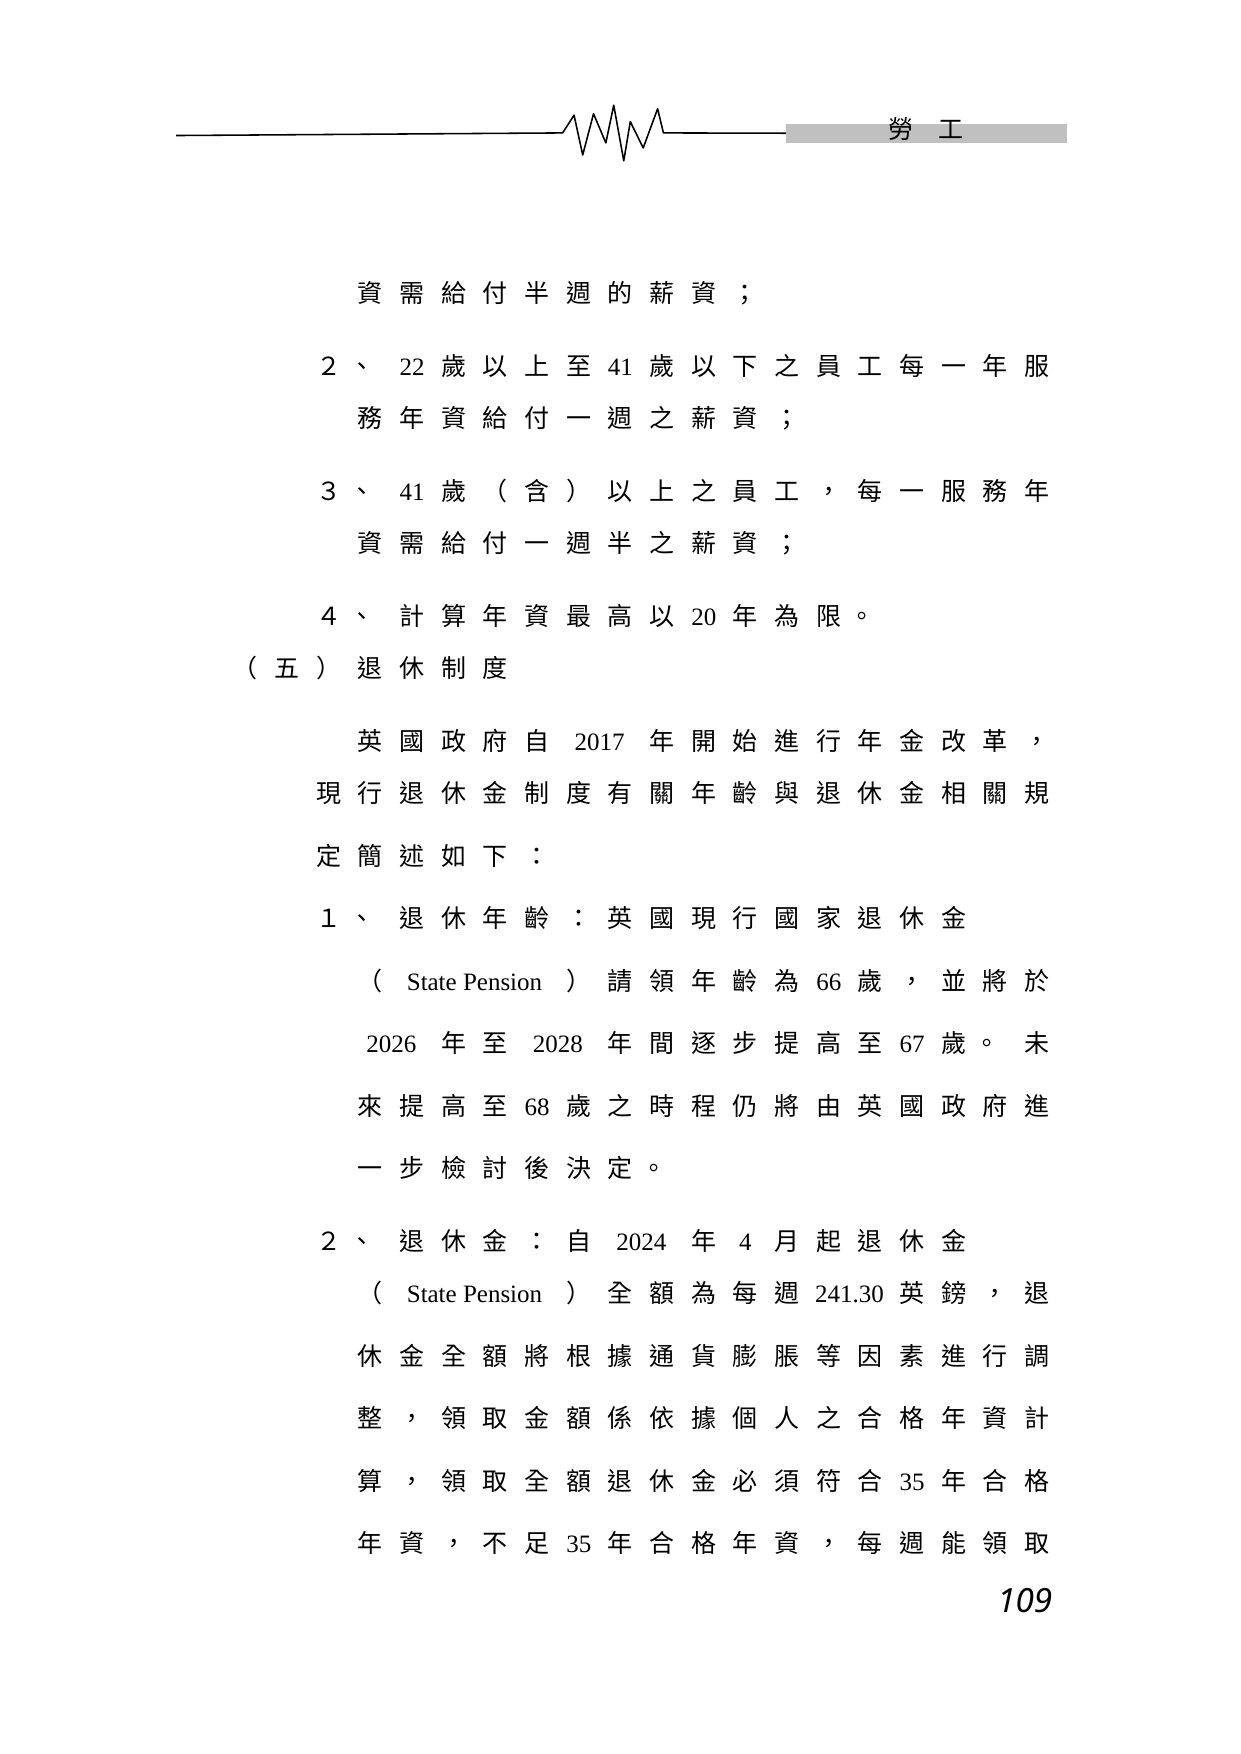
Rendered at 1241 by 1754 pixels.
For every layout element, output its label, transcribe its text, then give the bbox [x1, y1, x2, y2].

text ４、計算年資最高以20年為限。 [281, 563, 1058, 625]
text 英國政府自2017年開始進行年金改革，現行退休金制度有關年齡與退休金相關規定簡述如下： [281, 688, 1058, 875]
text １、退休年齡：英國現行國家退休金（State Pension）請領年齡為66歲，並將於2026年至2028年間逐步提高至67歲。未來提高至68歲之時程仍將由英國政府進一步檢討後決定。 [281, 875, 1058, 1188]
text ２、22歲以上至41歲以下之員工每一年服務年資給付一週之薪資； [281, 313, 1058, 438]
text （五）退休制度 [207, 625, 1058, 688]
text ３、41歲（含）以上之員工，每一服務年資需給付一週半之薪資； [281, 438, 1058, 563]
text ２、退休金：自2024年4月起退休金（State Pension）全額為每週241.30英鎊，退休金全額將根據通貨膨脹等因素進行調整，領取金額係依據個人之合格年資計算，領取全額退休金必須符合35年合格年資，不足35年合格年資，每週能領取 [281, 1188, 1058, 1563]
text 資需給付半週的薪資； [281, 250, 1058, 313]
